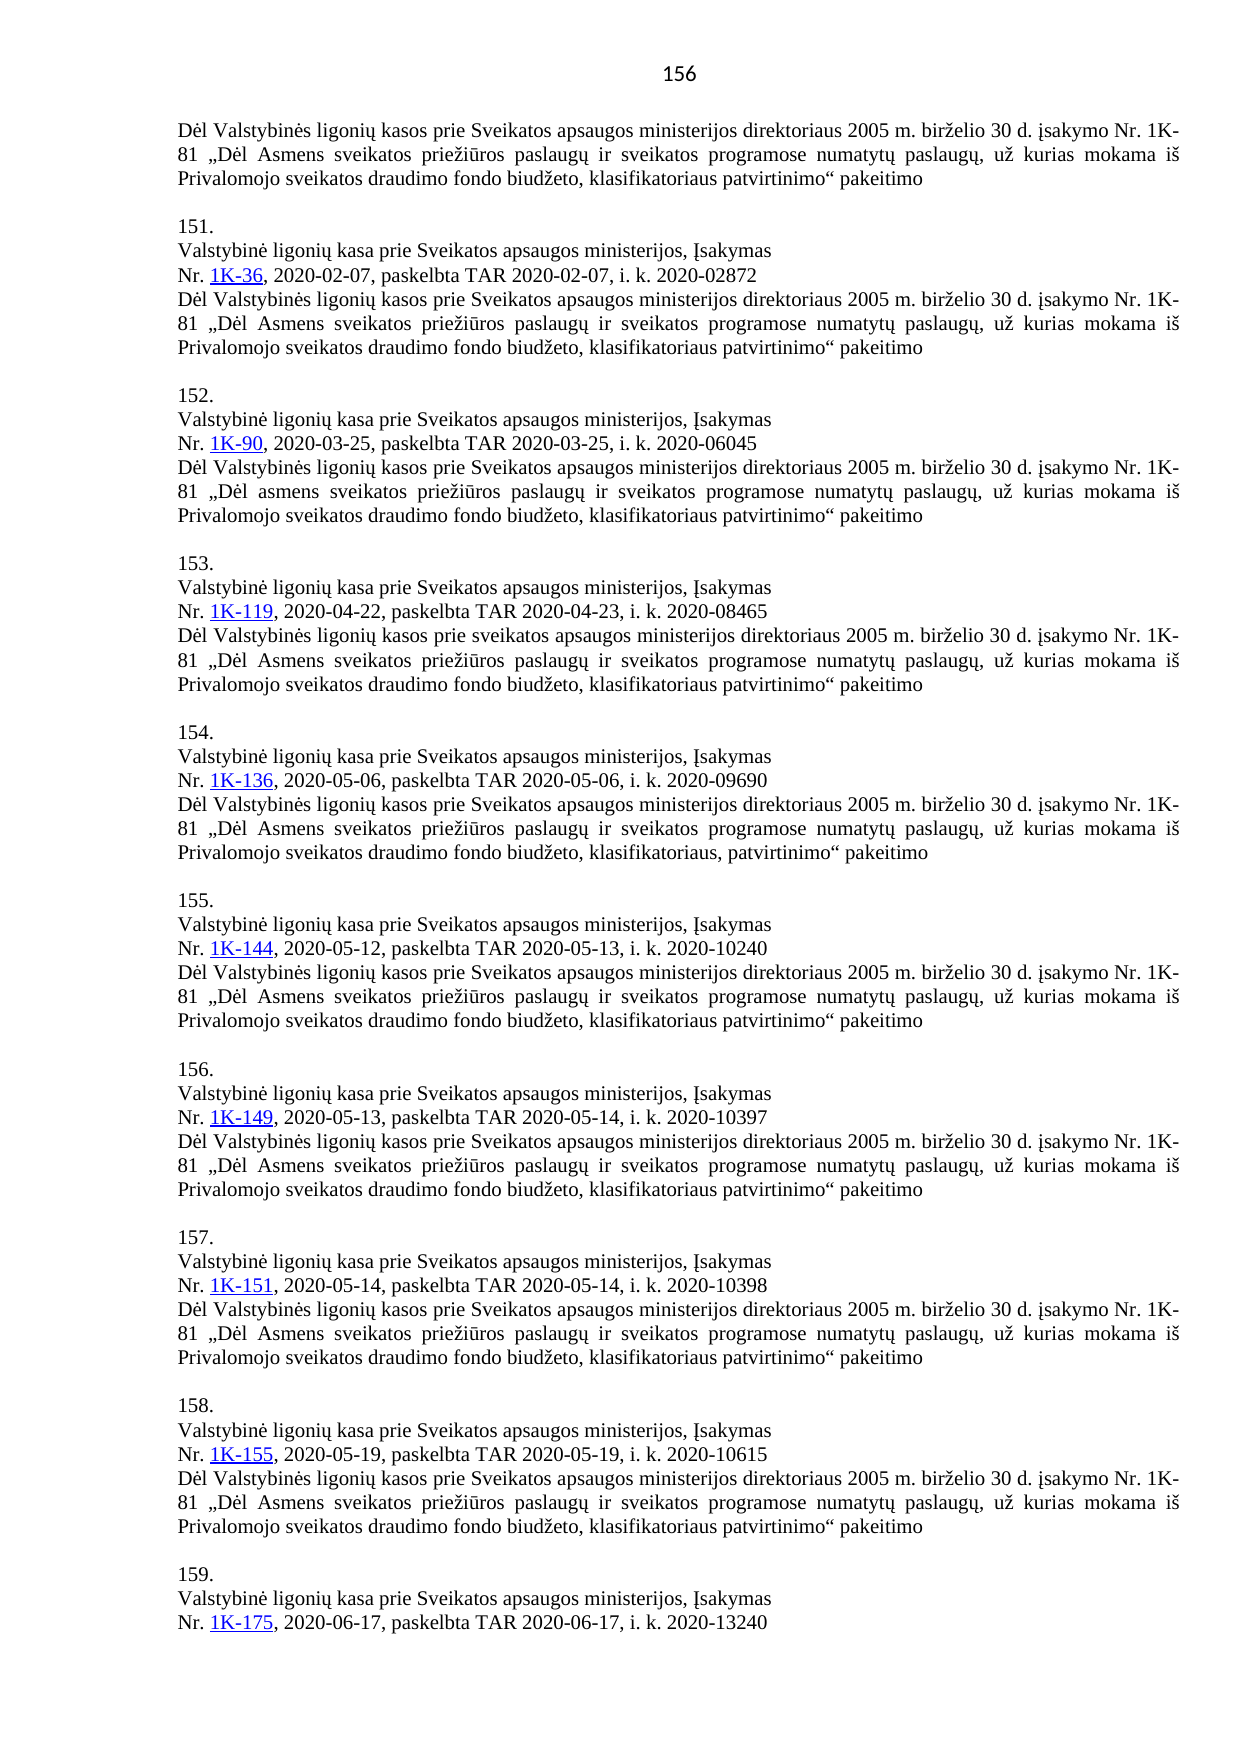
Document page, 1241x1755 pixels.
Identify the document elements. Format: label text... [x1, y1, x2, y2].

text Dėl Valstybinės ligonių kasos prie Sveikatos apsaugos ministerijos direktoriaus 2005 m. birželio 30 d. įsakymo Nr. 1K-81 „Dėl asmens sveikatos priežiūros paslaugų ir sveikatos programose numatytų paslaugų, už kurias mokama iš Privalomojo sveikatos draudimo fondo biudžeto, klasifikatoriaus patvirtinimo“ pakeitimo [177, 455, 1181, 527]
text 151. [177, 214, 1181, 238]
text 157. [177, 1225, 1181, 1249]
text Dėl Valstybinės ligonių kasos prie Sveikatos apsaugos ministerijos direktoriaus 2005 m. birželio 30 d. įsakymo Nr. 1K-81 „Dėl Asmens sveikatos priežiūros paslaugų ir sveikatos programose numatytų paslaugų, už kurias mokama iš Privalomojo sveikatos draudimo fondo biudžeto, klasifikatoriaus, patvirtinimo“ pakeitimo [177, 792, 1181, 864]
text Nr. 1K-175, 2020-06-17, paskelbta TAR 2020-06-17, i. k. 2020-13240 [177, 1610, 1181, 1634]
text 152. [177, 383, 1181, 407]
text Nr. 1K-155, 2020-05-19, paskelbta TAR 2020-05-19, i. k. 2020-10615 [177, 1442, 1181, 1466]
text Nr. 1K-136, 2020-05-06, paskelbta TAR 2020-05-06, i. k. 2020-09690 [177, 768, 1181, 792]
text Valstybinė ligonių kasa prie Sveikatos apsaugos ministerijos, Įsakymas [177, 1081, 1181, 1105]
text Dėl Valstybinės ligonių kasos prie Sveikatos apsaugos ministerijos direktoriaus 2005 m. birželio 30 d. įsakymo Nr. 1K-81 „Dėl Asmens sveikatos priežiūros paslaugų ir sveikatos programose numatytų paslaugų, už kurias mokama iš Privalomojo sveikatos draudimo fondo biudžeto, klasifikatoriaus patvirtinimo“ pakeitimo [177, 1297, 1181, 1369]
text Valstybinė ligonių kasa prie Sveikatos apsaugos ministerijos, Įsakymas [177, 407, 1181, 431]
text Dėl Valstybinės ligonių kasos prie Sveikatos apsaugos ministerijos direktoriaus 2005 m. birželio 30 d. įsakymo Nr. 1K-81 „Dėl Asmens sveikatos priežiūros paslaugų ir sveikatos programose numatytų paslaugų, už kurias mokama iš Privalomojo sveikatos draudimo fondo biudžeto, klasifikatoriaus patvirtinimo“ pakeitimo [177, 118, 1181, 190]
text Valstybinė ligonių kasa prie Sveikatos apsaugos ministerijos, Įsakymas [177, 238, 1181, 262]
text Valstybinė ligonių kasa prie Sveikatos apsaugos ministerijos, Įsakymas [177, 1249, 1181, 1273]
text 156. [177, 1057, 1181, 1081]
text Valstybinė ligonių kasa prie Sveikatos apsaugos ministerijos, Įsakymas [177, 1417, 1181, 1442]
text Dėl Valstybinės ligonių kasos prie Sveikatos apsaugos ministerijos direktoriaus 2005 m. birželio 30 d. įsakymo Nr. 1K-81 „Dėl Asmens sveikatos priežiūros paslaugų ir sveikatos programose numatytų paslaugų, už kurias mokama iš Privalomojo sveikatos draudimo fondo biudžeto, klasifikatoriaus patvirtinimo“ pakeitimo [177, 287, 1181, 359]
text Nr. 1K-151, 2020-05-14, paskelbta TAR 2020-05-14, i. k. 2020-10398 [177, 1273, 1181, 1297]
text 155. [177, 888, 1181, 912]
text Valstybinė ligonių kasa prie Sveikatos apsaugos ministerijos, Įsakymas [177, 1586, 1181, 1610]
text Dėl Valstybinės ligonių kasos prie Sveikatos apsaugos ministerijos direktoriaus 2005 m. birželio 30 d. įsakymo Nr. 1K-81 „Dėl Asmens sveikatos priežiūros paslaugų ir sveikatos programose numatytų paslaugų, už kurias mokama iš Privalomojo sveikatos draudimo fondo biudžeto, klasifikatoriaus patvirtinimo“ pakeitimo [177, 1466, 1181, 1538]
text Nr. 1K-149, 2020-05-13, paskelbta TAR 2020-05-14, i. k. 2020-10397 [177, 1105, 1181, 1129]
text Nr. 1K-144, 2020-05-12, paskelbta TAR 2020-05-13, i. k. 2020-10240 [177, 936, 1181, 960]
text Valstybinė ligonių kasa prie Sveikatos apsaugos ministerijos, Įsakymas [177, 575, 1181, 599]
text Nr. 1K-119, 2020-04-22, paskelbta TAR 2020-04-23, i. k. 2020-08465 [177, 599, 1181, 623]
text Nr. 1K-36, 2020-02-07, paskelbta TAR 2020-02-07, i. k. 2020-02872 [177, 262, 1181, 287]
text Nr. 1K-90, 2020-03-25, paskelbta TAR 2020-03-25, i. k. 2020-06045 [177, 431, 1181, 455]
text 158. [177, 1393, 1181, 1417]
text 154. [177, 720, 1181, 744]
text Dėl Valstybinės ligonių kasos prie Sveikatos apsaugos ministerijos direktoriaus 2005 m. birželio 30 d. įsakymo Nr. 1K-81 „Dėl Asmens sveikatos priežiūros paslaugų ir sveikatos programose numatytų paslaugų, už kurias mokama iš Privalomojo sveikatos draudimo fondo biudžeto, klasifikatoriaus patvirtinimo“ pakeitimo [177, 960, 1181, 1032]
text Valstybinė ligonių kasa prie Sveikatos apsaugos ministerijos, Įsakymas [177, 744, 1181, 768]
text 153. [177, 551, 1181, 575]
text Valstybinė ligonių kasa prie Sveikatos apsaugos ministerijos, Įsakymas [177, 912, 1181, 936]
text Dėl Valstybinės ligonių kasos prie sveikatos apsaugos ministerijos direktoriaus 2005 m. birželio 30 d. įsakymo Nr. 1K-81 „Dėl Asmens sveikatos priežiūros paslaugų ir sveikatos programose numatytų paslaugų, už kurias mokama iš Privalomojo sveikatos draudimo fondo biudžeto, klasifikatoriaus patvirtinimo“ pakeitimo [177, 623, 1181, 696]
text Dėl Valstybinės ligonių kasos prie Sveikatos apsaugos ministerijos direktoriaus 2005 m. birželio 30 d. įsakymo Nr. 1K-81 „Dėl Asmens sveikatos priežiūros paslaugų ir sveikatos programose numatytų paslaugų, už kurias mokama iš Privalomojo sveikatos draudimo fondo biudžeto, klasifikatoriaus patvirtinimo“ pakeitimo [177, 1129, 1181, 1201]
text 159. [177, 1562, 1181, 1586]
